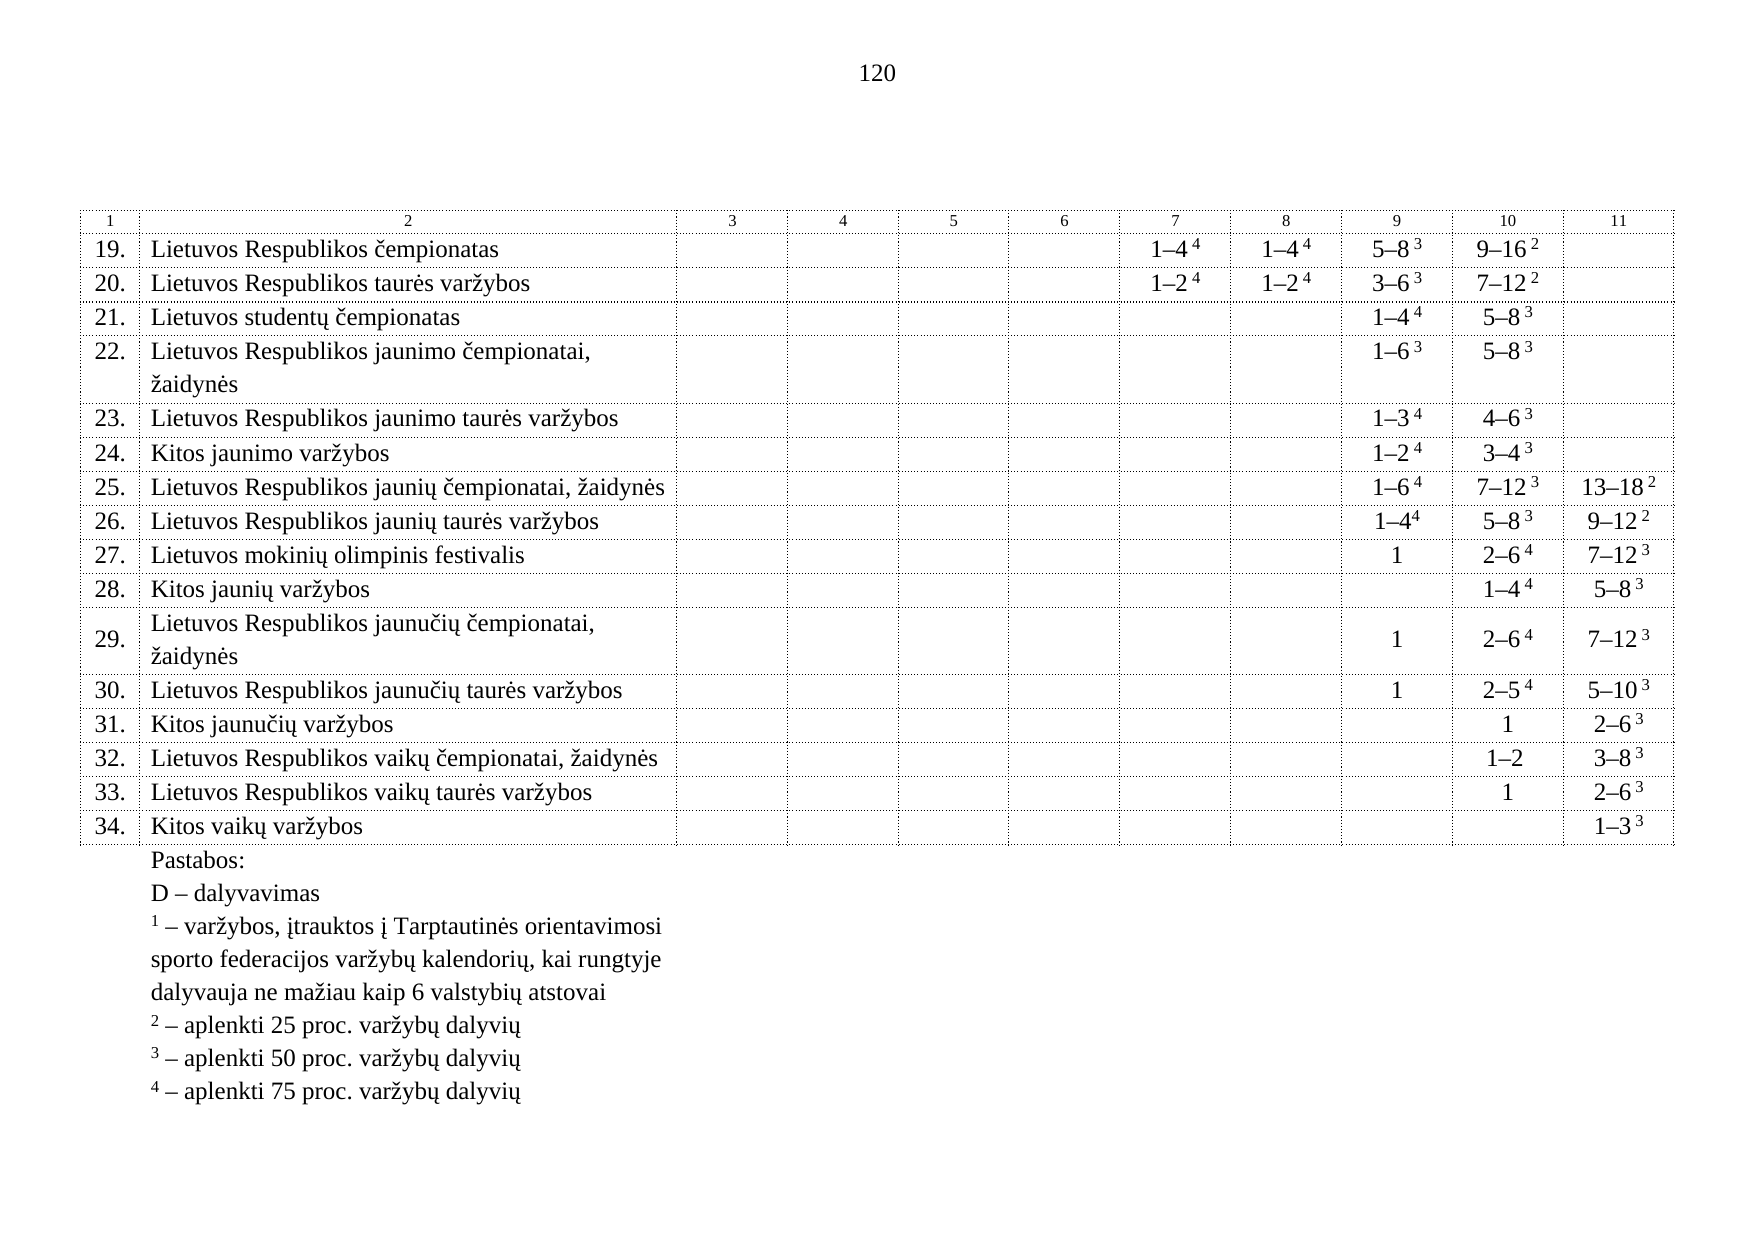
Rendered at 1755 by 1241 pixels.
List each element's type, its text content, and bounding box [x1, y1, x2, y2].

table_cell [677, 403, 788, 437]
table_cell 1–2 4 [1341, 437, 1452, 471]
table_cell [1009, 776, 1120, 810]
table_cell Lietuvos Respublikos vaikų taurės varžybos [140, 776, 677, 810]
table_cell [1563, 403, 1674, 437]
table_cell 3–4 3 [1452, 437, 1563, 471]
table_header 11 [1563, 210, 1674, 233]
table_cell [898, 674, 1009, 708]
table_cell [1120, 301, 1231, 335]
table_cell [1120, 776, 1231, 810]
table_cell [898, 437, 1009, 471]
table_cell [1120, 674, 1231, 708]
table_cell [1009, 505, 1120, 539]
table_header 2 [140, 210, 677, 233]
table_cell 29. [80, 607, 139, 674]
table_cell 1–2 4 [1120, 267, 1231, 301]
table_cell [898, 539, 1009, 573]
table_cell [1009, 267, 1120, 301]
table_cell 1–6 3 [1341, 335, 1452, 402]
table_header 7 [1120, 210, 1231, 233]
table_cell 30. [80, 674, 139, 708]
table_cell 1–3 4 [1341, 403, 1452, 437]
table_cell [898, 708, 1009, 742]
table_cell [1009, 708, 1120, 742]
table_cell [677, 301, 788, 335]
table_cell [1009, 403, 1120, 437]
table_header 9 [1341, 210, 1452, 233]
table_cell [1231, 708, 1341, 742]
table_cell [1120, 471, 1231, 505]
table_cell 5–8 3 [1452, 301, 1563, 335]
table_cell [1009, 810, 1120, 844]
table_cell [1009, 539, 1120, 573]
table_cell 27. [80, 539, 139, 573]
table_cell [677, 471, 788, 505]
table_cell 5–8 3 [1452, 505, 1563, 539]
table_cell [1009, 742, 1120, 776]
table_cell [1563, 844, 1674, 1109]
table_cell 2–6 3 [1563, 776, 1674, 810]
table_cell 23. [80, 403, 139, 437]
table_cell [1120, 742, 1231, 776]
table_cell Kitos jaunių varžybos [140, 573, 677, 607]
table_cell 3–8 3 [1563, 742, 1674, 776]
table_cell Kitos jaunučių varžybos [140, 708, 677, 742]
table_cell [1231, 810, 1341, 844]
table_cell 1–4 4 [1452, 573, 1563, 607]
table_cell [677, 742, 788, 776]
table_cell [677, 776, 788, 810]
table_cell [1120, 505, 1231, 539]
table_cell [898, 844, 1009, 1109]
table_cell [898, 233, 1009, 267]
table_cell Lietuvos Respublikos jaunučių taurės varžybos [140, 674, 677, 708]
table_cell [1563, 335, 1674, 402]
table_cell 34. [80, 810, 139, 844]
table_cell [1563, 233, 1674, 267]
table_cell 2–6 4 [1452, 607, 1563, 674]
table_cell [1231, 607, 1341, 674]
table_cell [1009, 674, 1120, 708]
table_cell [1231, 437, 1341, 471]
table_cell [677, 810, 788, 844]
table_cell 13–18 2 [1563, 471, 1674, 505]
table_cell 2–5 4 [1452, 674, 1563, 708]
table_cell 1–4 4 [1120, 233, 1231, 267]
table_cell 7–12 3 [1452, 471, 1563, 505]
table_cell 2–6 4 [1452, 539, 1563, 573]
table_cell [1231, 742, 1341, 776]
table_cell [788, 267, 898, 301]
table_cell [898, 573, 1009, 607]
table_cell 5–8 3 [1341, 233, 1452, 267]
table_cell [1563, 437, 1674, 471]
table_cell [788, 573, 898, 607]
table_cell 1–6 4 [1341, 471, 1452, 505]
table_cell [898, 335, 1009, 402]
table_cell 3–6 3 [1341, 267, 1452, 301]
table_header 1 [80, 210, 139, 233]
table_cell [1231, 573, 1341, 607]
table_header 4 [788, 210, 898, 233]
table_cell 5–8 3 [1452, 335, 1563, 402]
table_cell 1–4 4 [1231, 233, 1341, 267]
table_cell [788, 742, 898, 776]
table_cell 1 [1452, 776, 1563, 810]
table_cell Lietuvos Respublikos jaunimo čempionatai, žaidynės [140, 335, 677, 402]
table_cell 9–16 2 [1452, 233, 1563, 267]
table_cell [1341, 708, 1452, 742]
table_cell Lietuvos Respublikos taurės varžybos [140, 267, 677, 301]
table_cell 1 [1452, 708, 1563, 742]
table_cell 32. [80, 742, 139, 776]
table_cell Lietuvos Respublikos čempionatas [140, 233, 677, 267]
table_cell 4–6 3 [1452, 403, 1563, 437]
table_cell 5–8 3 [1563, 573, 1674, 607]
table_cell 21. [80, 301, 139, 335]
table_cell 7–12 3 [1563, 607, 1674, 674]
table_cell Lietuvos mokinių olimpinis festivalis [140, 539, 677, 573]
table_cell [898, 471, 1009, 505]
table_cell [677, 539, 788, 573]
table_cell [1120, 437, 1231, 471]
table_cell 7–12 2 [1452, 267, 1563, 301]
table_cell [788, 301, 898, 335]
table_cell [1231, 403, 1341, 437]
table_cell [788, 607, 898, 674]
table_cell [898, 505, 1009, 539]
table_cell [677, 233, 788, 267]
table_cell 1–4 4 [1341, 301, 1452, 335]
table_cell 1 [1341, 674, 1452, 708]
table_cell [898, 776, 1009, 810]
table_cell [677, 607, 788, 674]
table_cell 1–2 4 [1231, 267, 1341, 301]
table_cell [1231, 539, 1341, 573]
table_cell [677, 505, 788, 539]
table_cell [898, 301, 1009, 335]
table_cell [1231, 776, 1341, 810]
table_cell [1231, 471, 1341, 505]
table_cell [1452, 844, 1563, 1109]
table_cell [1341, 776, 1452, 810]
table_cell [677, 335, 788, 402]
table_cell 24. [80, 437, 139, 471]
table_cell [788, 335, 898, 402]
table_cell 1 [1341, 607, 1452, 674]
table_cell [1341, 742, 1452, 776]
table_cell Lietuvos Respublikos vaikų čempionatai, žaidynės [140, 742, 677, 776]
table_cell [1009, 573, 1120, 607]
table_cell [1452, 810, 1563, 844]
table_cell Lietuvos Respublikos jaunių čempionatai, žaidynės [140, 471, 677, 505]
table_cell [788, 539, 898, 573]
table_cell [1120, 573, 1231, 607]
table_cell 5–10 3 [1563, 674, 1674, 708]
table_cell 1–2 [1452, 742, 1563, 776]
table_cell 1–44 [1341, 505, 1452, 539]
table_cell [898, 403, 1009, 437]
table_cell [1231, 335, 1341, 402]
table_cell [1009, 607, 1120, 674]
table_cell 31. [80, 708, 139, 742]
table_cell [1009, 437, 1120, 471]
table_cell [1009, 233, 1120, 267]
table_cell [1231, 674, 1341, 708]
table_cell 25. [80, 471, 139, 505]
table_cell 33. [80, 776, 139, 810]
table_cell 1–3 3 [1563, 810, 1674, 844]
table_cell [677, 674, 788, 708]
table_cell 7–12 3 [1563, 539, 1674, 573]
table_cell [1009, 471, 1120, 505]
table_cell [788, 844, 898, 1109]
table_cell [898, 810, 1009, 844]
table_cell 28. [80, 573, 139, 607]
table_cell Kitos jaunimo varžybos [140, 437, 677, 471]
table_cell [1009, 335, 1120, 402]
table_cell [788, 471, 898, 505]
table_cell [677, 708, 788, 742]
table_header 8 [1231, 210, 1341, 233]
table_header 6 [1009, 210, 1120, 233]
table_cell [1341, 573, 1452, 607]
table_cell 9–12 2 [1563, 505, 1674, 539]
table_cell [788, 674, 898, 708]
table_cell [788, 505, 898, 539]
table_cell [898, 267, 1009, 301]
table_cell [898, 607, 1009, 674]
table_cell [788, 776, 898, 810]
table_cell Lietuvos studentų čempionatas [140, 301, 677, 335]
table_cell Lietuvos Respublikos jaunių taurės varžybos [140, 505, 677, 539]
table_cell [1231, 301, 1341, 335]
table_cell [1009, 301, 1120, 335]
table_cell [1120, 335, 1231, 402]
table_cell [677, 844, 788, 1109]
table_cell [788, 810, 898, 844]
table_cell [1341, 810, 1452, 844]
table_cell [1009, 844, 1120, 1109]
table_cell 2–6 3 [1563, 708, 1674, 742]
table_cell [1120, 539, 1231, 573]
table_cell Lietuvos Respublikos jaunimo taurės varžybos [140, 403, 677, 437]
table_cell 22. [80, 335, 139, 402]
table_cell [898, 742, 1009, 776]
table_cell [788, 708, 898, 742]
table_cell 19. [80, 233, 139, 267]
table_cell [1563, 301, 1674, 335]
table_cell Pastabos: D – dalyvavimas 1 – varžybos, įtrauktos į Tarptautinės orientavimosi sporto federacijos varžybų kalendorių, kai rungtyje dalyvauja ne mažiau kaip 6 valstybių atstovai 2 – aplenkti 25 proc. varžybų dalyvių 3 – aplenkti 50 proc. varžybų dalyvių 4 – aplenkti 75 proc. varžybų dalyvių [140, 844, 677, 1109]
table_cell Lietuvos Respublikos jaunučių čempionatai, žaidynės [140, 607, 677, 674]
table_cell [788, 233, 898, 267]
table_cell [788, 403, 898, 437]
table_cell [1231, 844, 1341, 1109]
table_header 5 [898, 210, 1009, 233]
table_cell [1120, 607, 1231, 674]
table_cell Kitos vaikų varžybos [140, 810, 677, 844]
table_cell [1563, 267, 1674, 301]
table_cell [788, 437, 898, 471]
table_cell 20. [80, 267, 139, 301]
table_cell [80, 844, 139, 1109]
table_header 3 [677, 210, 788, 233]
table_cell [1231, 505, 1341, 539]
table_cell [677, 573, 788, 607]
table_cell 1 [1341, 539, 1452, 573]
table_cell [1120, 403, 1231, 437]
table_cell [1120, 810, 1231, 844]
table_cell 26. [80, 505, 139, 539]
table_cell [1120, 844, 1231, 1109]
table_header 10 [1452, 210, 1563, 233]
table_cell [677, 267, 788, 301]
table_cell [677, 437, 788, 471]
table_cell [1120, 708, 1231, 742]
table_cell [1341, 844, 1452, 1109]
